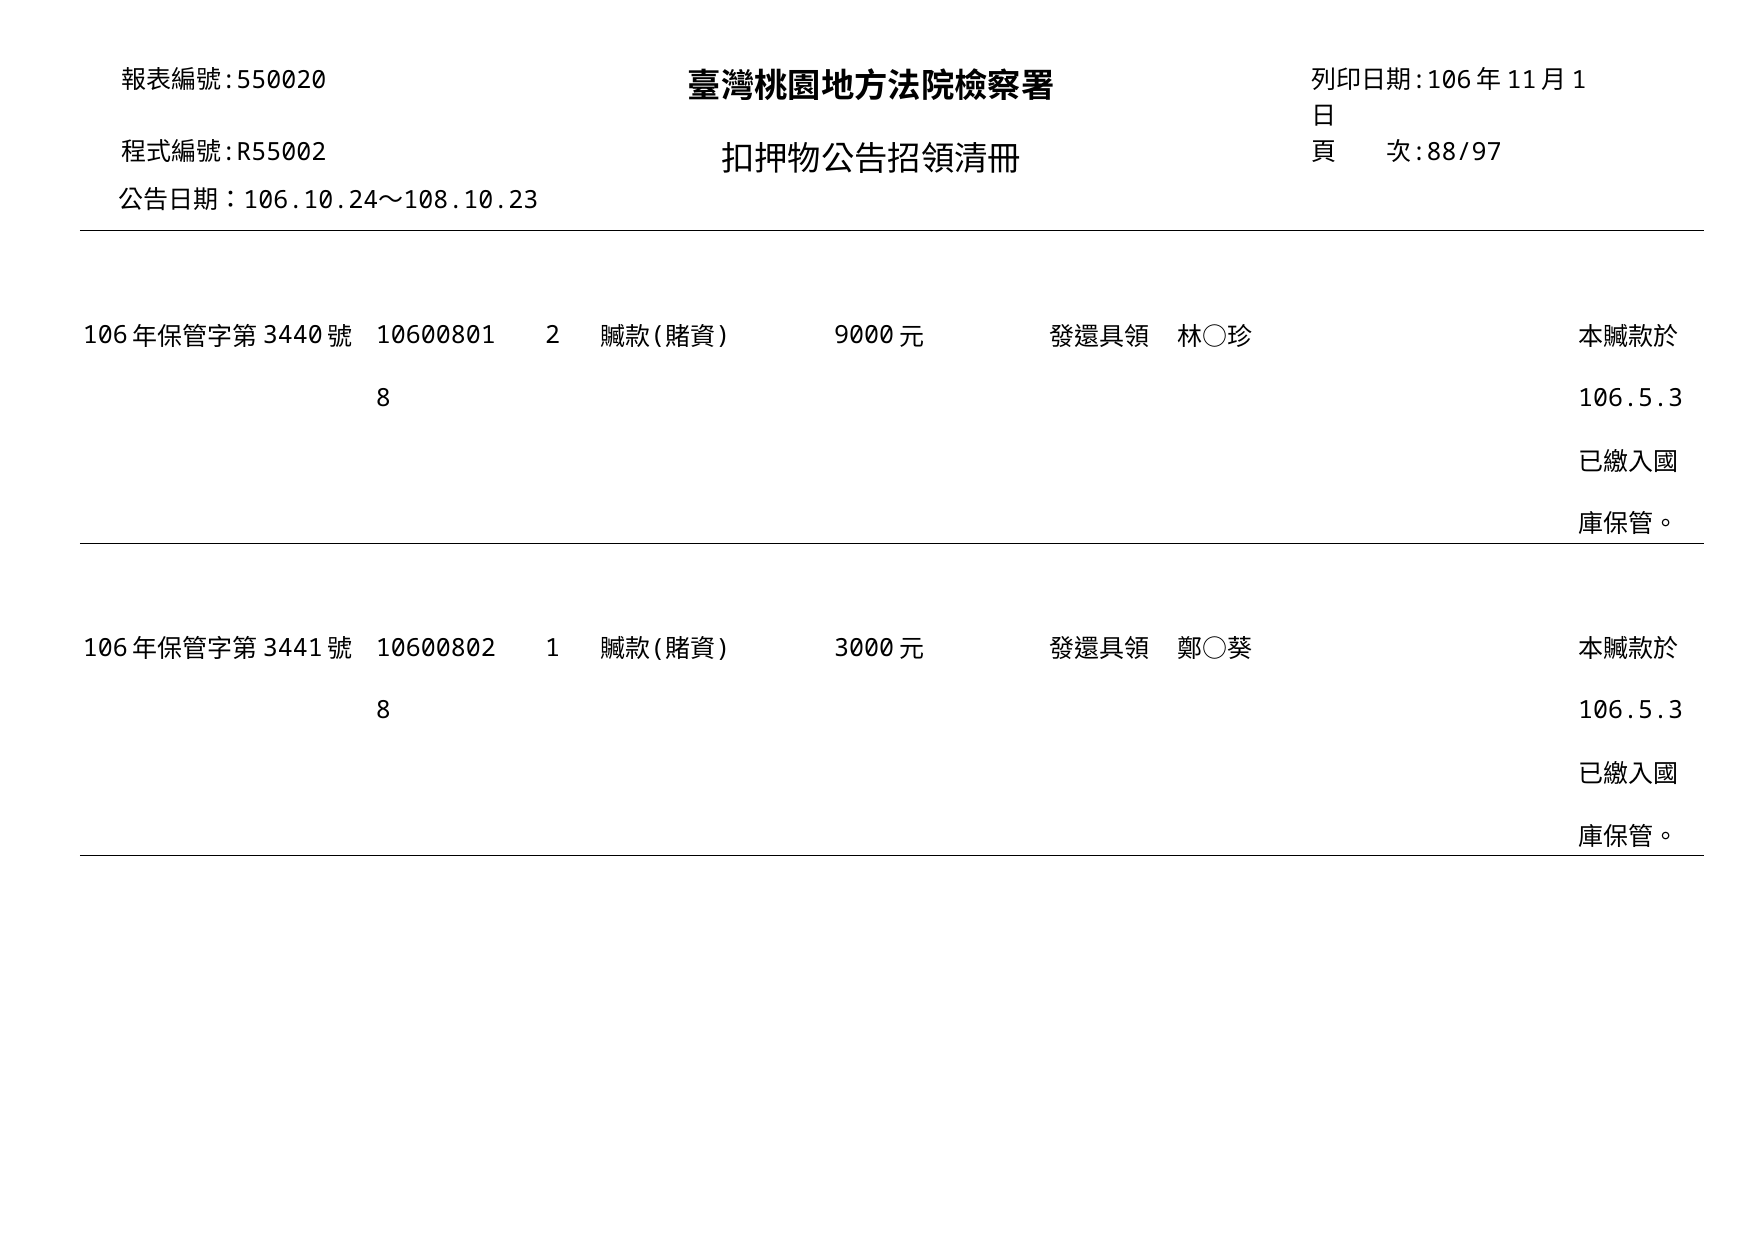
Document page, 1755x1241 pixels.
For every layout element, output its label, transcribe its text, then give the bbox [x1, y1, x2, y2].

table_cell [927, 544, 1046, 855]
table_cell [1317, 231, 1575, 542]
table_cell 3000元 [808, 544, 927, 855]
table_cell [1317, 544, 1575, 855]
table_cell 林○珍 [1175, 231, 1317, 542]
table_cell 2 [507, 231, 597, 542]
table_cell 106年保管字第3440號 [80, 231, 373, 542]
table_cell 106年保管字第3441號 [80, 544, 373, 855]
table_cell 本贓款於106.5.3已繳入國庫保管。 [1575, 231, 1704, 542]
table_cell 106008028 [373, 544, 507, 855]
table_cell 贓款(賭資) [597, 231, 807, 542]
table_cell 贓款(賭資) [597, 544, 807, 855]
table_cell 106008018 [373, 231, 507, 542]
table_cell 1 [507, 544, 597, 855]
table_cell [927, 231, 1046, 542]
table_cell 鄭○葵 [1175, 544, 1317, 855]
table_cell 9000元 [808, 231, 927, 542]
table_cell 發還具領 [1046, 231, 1175, 542]
table_cell 發還具領 [1046, 544, 1175, 855]
table_cell 本贓款於106.5.3已繳入國庫保管。 [1575, 544, 1704, 855]
